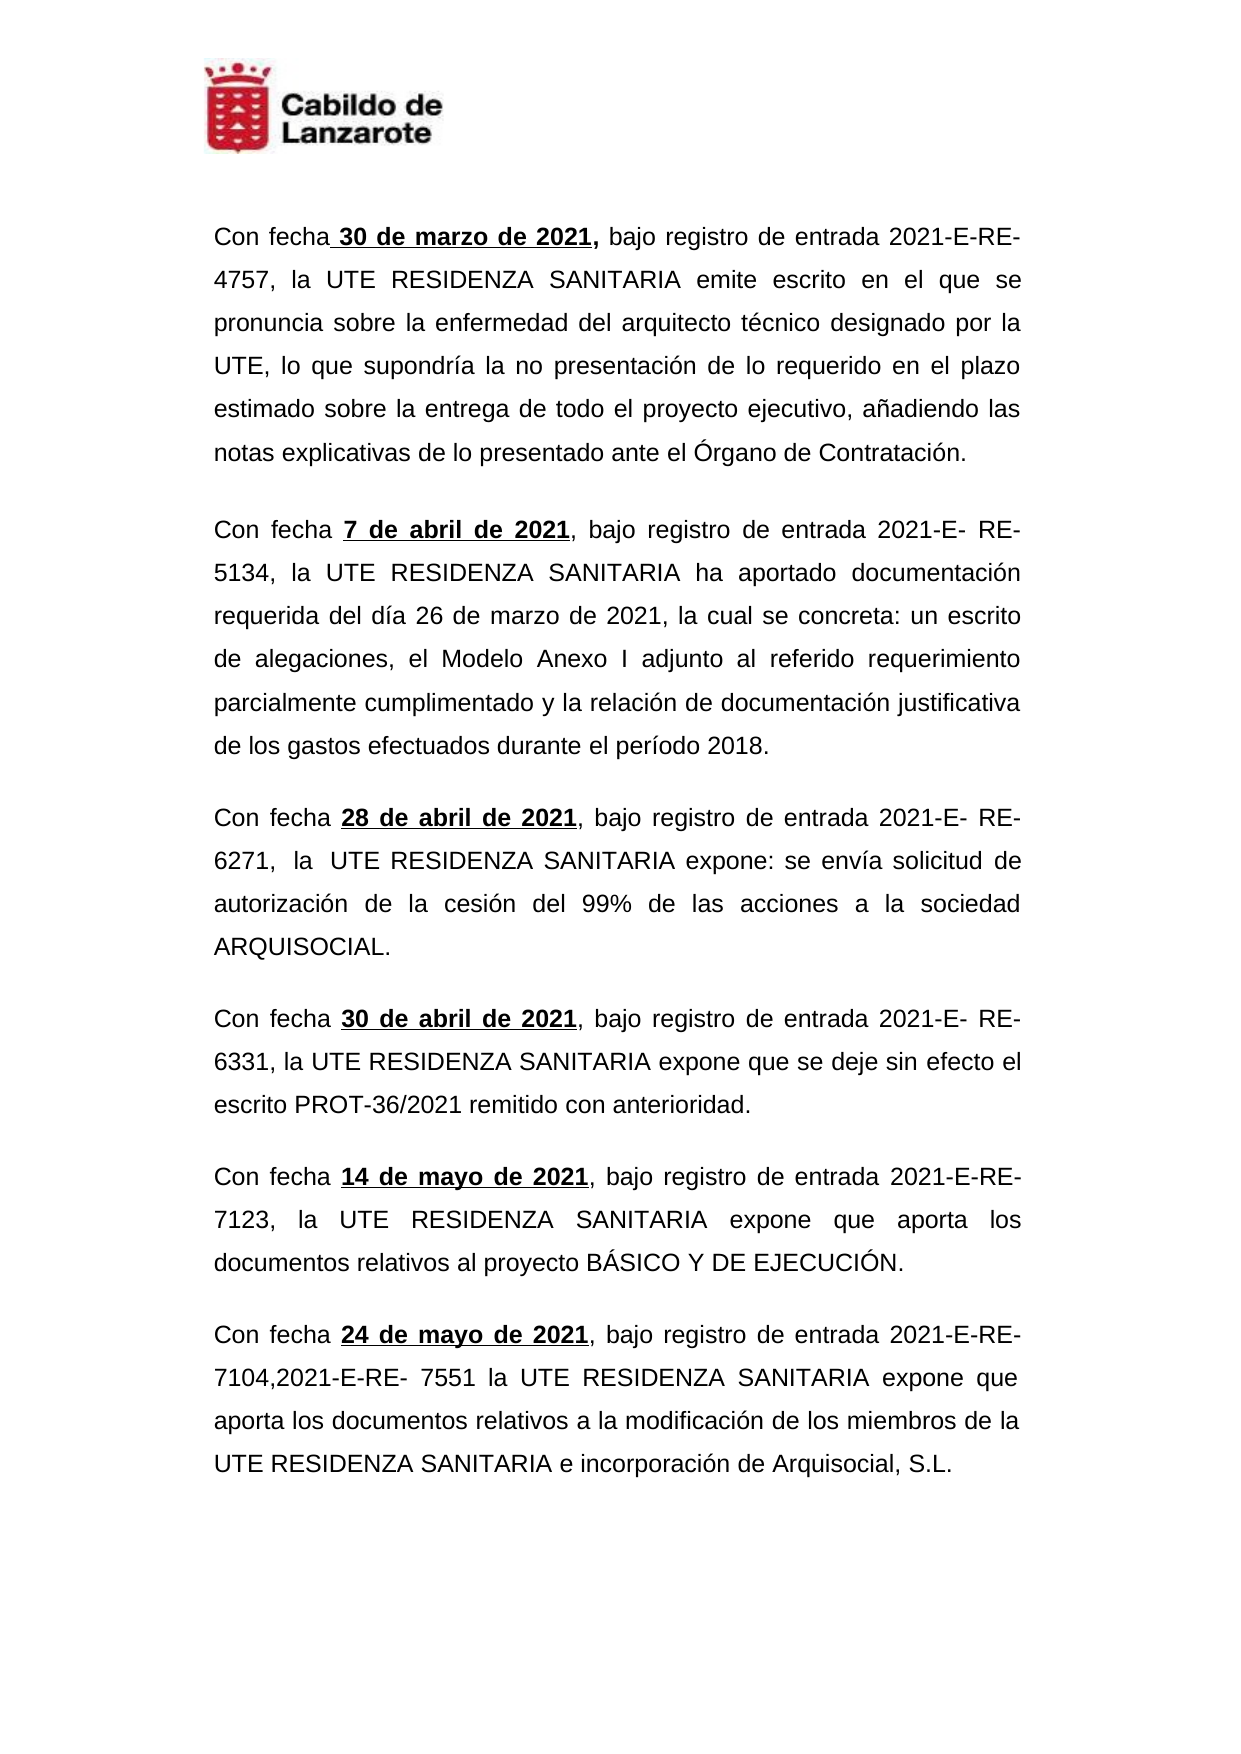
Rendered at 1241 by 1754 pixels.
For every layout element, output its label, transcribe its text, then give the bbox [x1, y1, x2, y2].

text Con fecha 14 de mayo de 2021, bajo registro de entrada 2021-E-RE- 7123, la UTE RESIDENZA SANITARIA expone que aporta los documentos relativos al proyecto BÁSICO Y DE EJECUCIÓN. [213, 1162, 1022, 1277]
picture [203, 58, 444, 154]
text Con fecha 28 de abril de 2021, bajo registro de entrada 2021-E- RE-6271, la UTE RESIDENZA SANITARIA expone: se envía solicitud de autorización de la cesión del 99% de las acciones a la sociedad ARQUISOCIAL. [213, 802, 1022, 961]
text Con fecha 30 de abril de 2021, bajo registro de entrada 2021-E- RE-6331, la UTE RESIDENZA SANITARIA expone que se deje sin efecto el escrito PROT-36/2021 remitido con anterioridad. [213, 1004, 1022, 1119]
text aporta los documentos relativos a la modificación de los miembros de la UTE RESIDENZA SANITARIA e incorporación de Arquisocial, S.L. [213, 1406, 1021, 1478]
text Con fecha 24 de mayo de 2021, bajo registro de entrada 2021-E-RE- 7104,2021-E-RE- 7551 la UTE RESIDENZA SANITARIA expone que [213, 1320, 1022, 1392]
text Con fecha 30 de marzo de 2021, bajo registro de entrada 2021-E-RE- 4757, la UTE RESIDENZA SANITARIA emite escrito en el que se pronuncia sobre la enfermedad del arquitecto técnico designado por la UTE, lo que supondría la no presentación de lo requerido en el plazo estimado sobre la entrega de todo el proyecto ejecutivo, añadiendo las notas explicativas de lo presentado ante el Órgano de Contratación. [213, 222, 1022, 466]
text Con fecha 7 de abril de 2021, bajo registro de entrada 2021-E- RE-5134, la UTE RESIDENZA SANITARIA ha aportado documentación requerida del día 26 de marzo de 2021, la cual se concreta: un escrito de alegaciones, el Modelo Anexo I adjunto al referido requerimiento parcialmente cumplimentado y la relación de documentación justificativa de los gastos efectuados durante el período 2018. [213, 515, 1022, 759]
